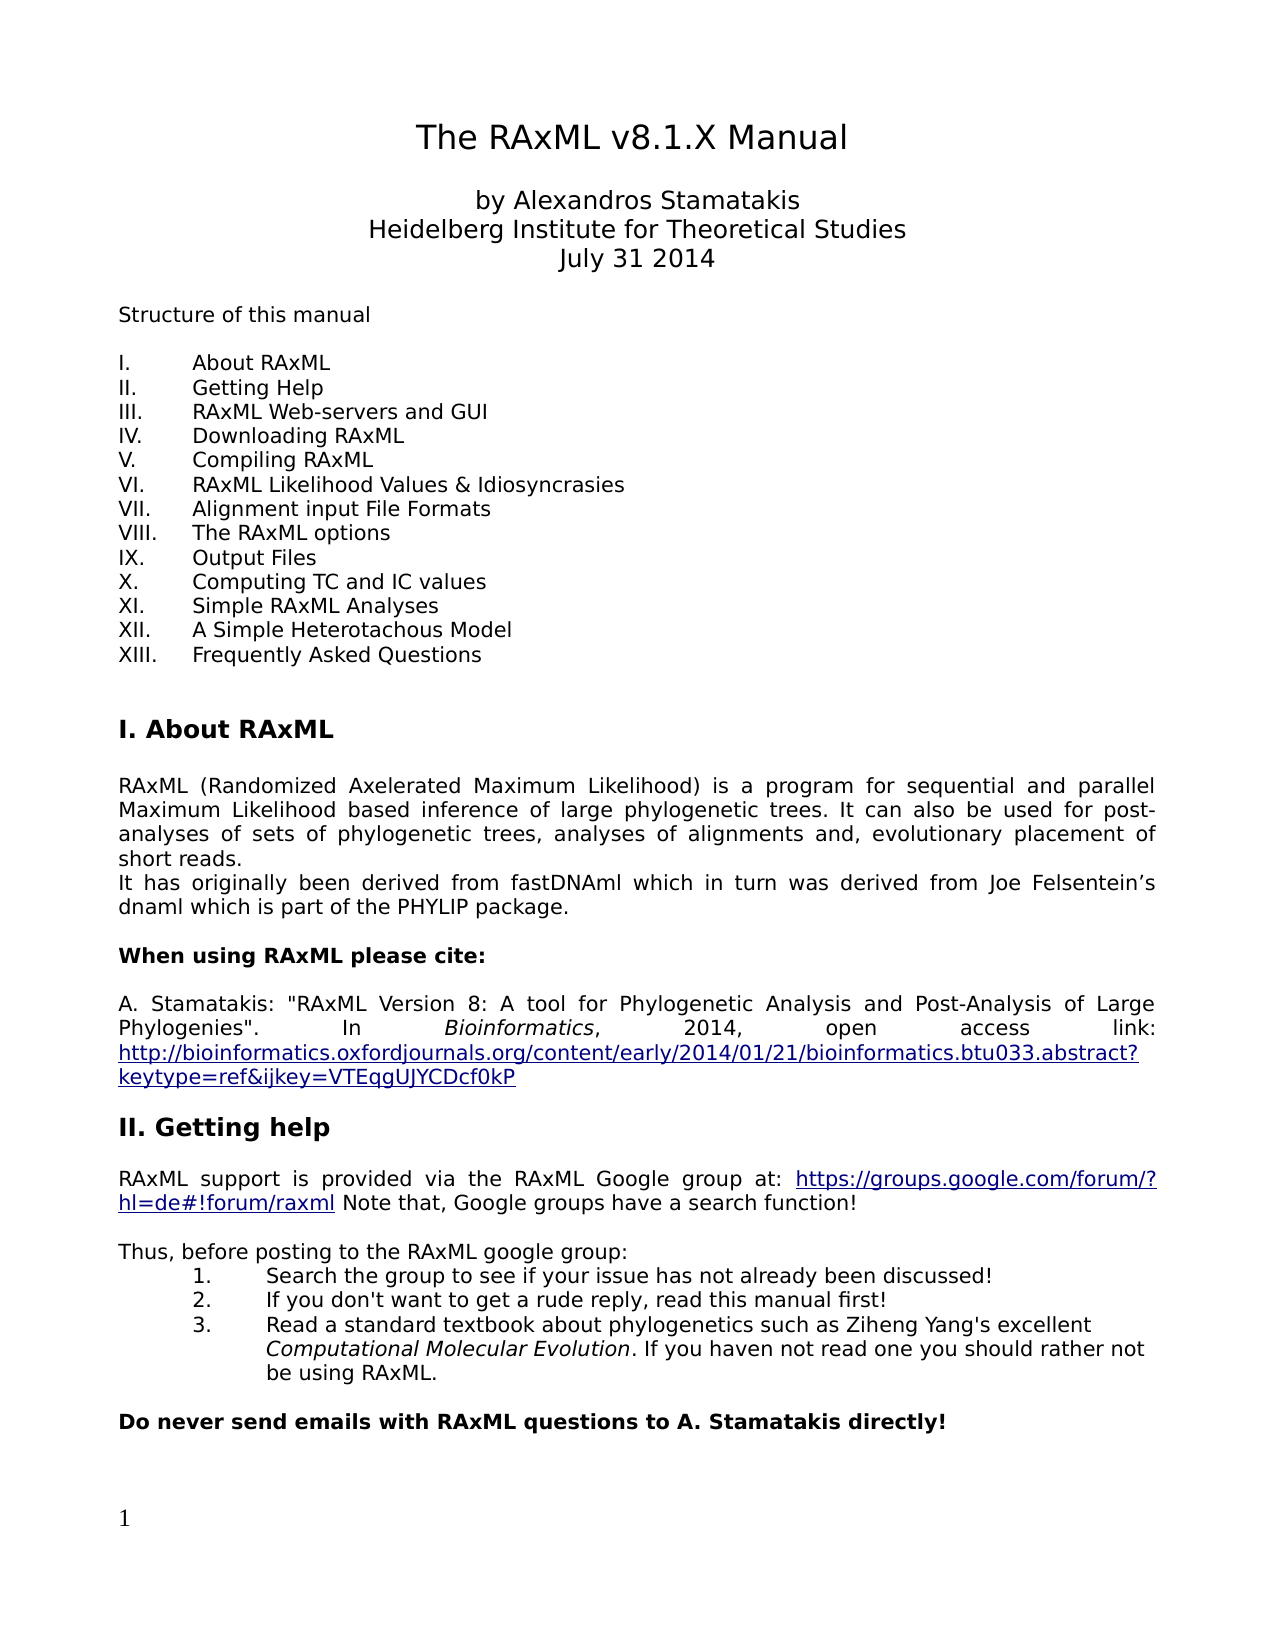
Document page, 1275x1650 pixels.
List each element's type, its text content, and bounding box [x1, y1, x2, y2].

text RAxML (Randomized Axelerated Maximum Likelihood) is a program for sequential and parallel Maximum Likelihood based inference of large phylogenetic trees. It can also be used for post-analyses of sets of phylogenetic trees, analyses of alignments and, evolutionary placement of short reads. [118, 774, 1157, 871]
text Do never send emails with RAxML questions to A. Stamatakis directly! [118, 1410, 1157, 1434]
list II. Getting help [118, 1113, 1157, 1143]
list III. RAxML Web-servers and GUI [81, 400, 1157, 424]
list Read a standard textbook about phylogenetics such as Ziheng Yang's excellent Computational Molecular Evolution. If you haven not read one you should rather not be using RAxML. [192, 1313, 1157, 1385]
list VI. RAxML Likelihood Values & Idiosyncrasies [81, 473, 1157, 497]
text The RAxML v8.1.X Manual [118, 118, 1157, 157]
list IX. Output Files [81, 546, 1157, 570]
text by Alexandros Stamatakis [118, 186, 1157, 215]
list Search the group to see if your issue has not already been discussed! [192, 1264, 1157, 1288]
list XIII. Frequently Asked Questions [81, 643, 1157, 667]
list VII. Alignment input File Formats [81, 497, 1157, 521]
text Heidelberg Institute for Theoretical Studies [118, 215, 1157, 244]
text July 31 2014 [118, 244, 1157, 274]
list VIII. The RAxML options [81, 521, 1157, 546]
list I. About RAxML [81, 351, 1157, 376]
list XII. A Simple Heterotachous Model [81, 618, 1157, 643]
text Thus, before posting to the RAxML google group: [118, 1240, 1157, 1264]
list If you don't want to get a rude reply, read this manual first! [192, 1288, 1157, 1313]
list X. Computing TC and IC values [81, 570, 1157, 594]
list V. Compiling RAxML [81, 448, 1157, 473]
list II. Getting Help [81, 376, 1157, 400]
list IV. Downloading RAxML [81, 424, 1157, 448]
list Structure of this manual [81, 303, 1157, 327]
text When using RAxML please cite: [118, 944, 1157, 968]
list XI. Simple RAxML Analyses [81, 594, 1157, 618]
text It has originally been derived from fastDNAml which in turn was derived from Joe Felsentein’s dnaml which is part of the PHYLIP package. [118, 871, 1157, 919]
text A. Stamatakis: "RAxML Version 8: A tool for Phylogenetic Analysis and Post-Analysis of Large Phylogenies". In Bioinformatics, 2014, open access link: http://bioinformatics.oxfordjournals.org/content/early/2014/01/21/bioinformatics.btu033.abstract?keytype=ref&ijkey=VTEqgUJYCDcf0kP [118, 992, 1157, 1089]
text RAxML support is provided via the RAxML Google group at: https://groups.google.com/forum/?hl=de#!forum/raxml Note that, Google groups have a search function! [118, 1167, 1157, 1216]
text I. About RAxML [118, 715, 1157, 744]
